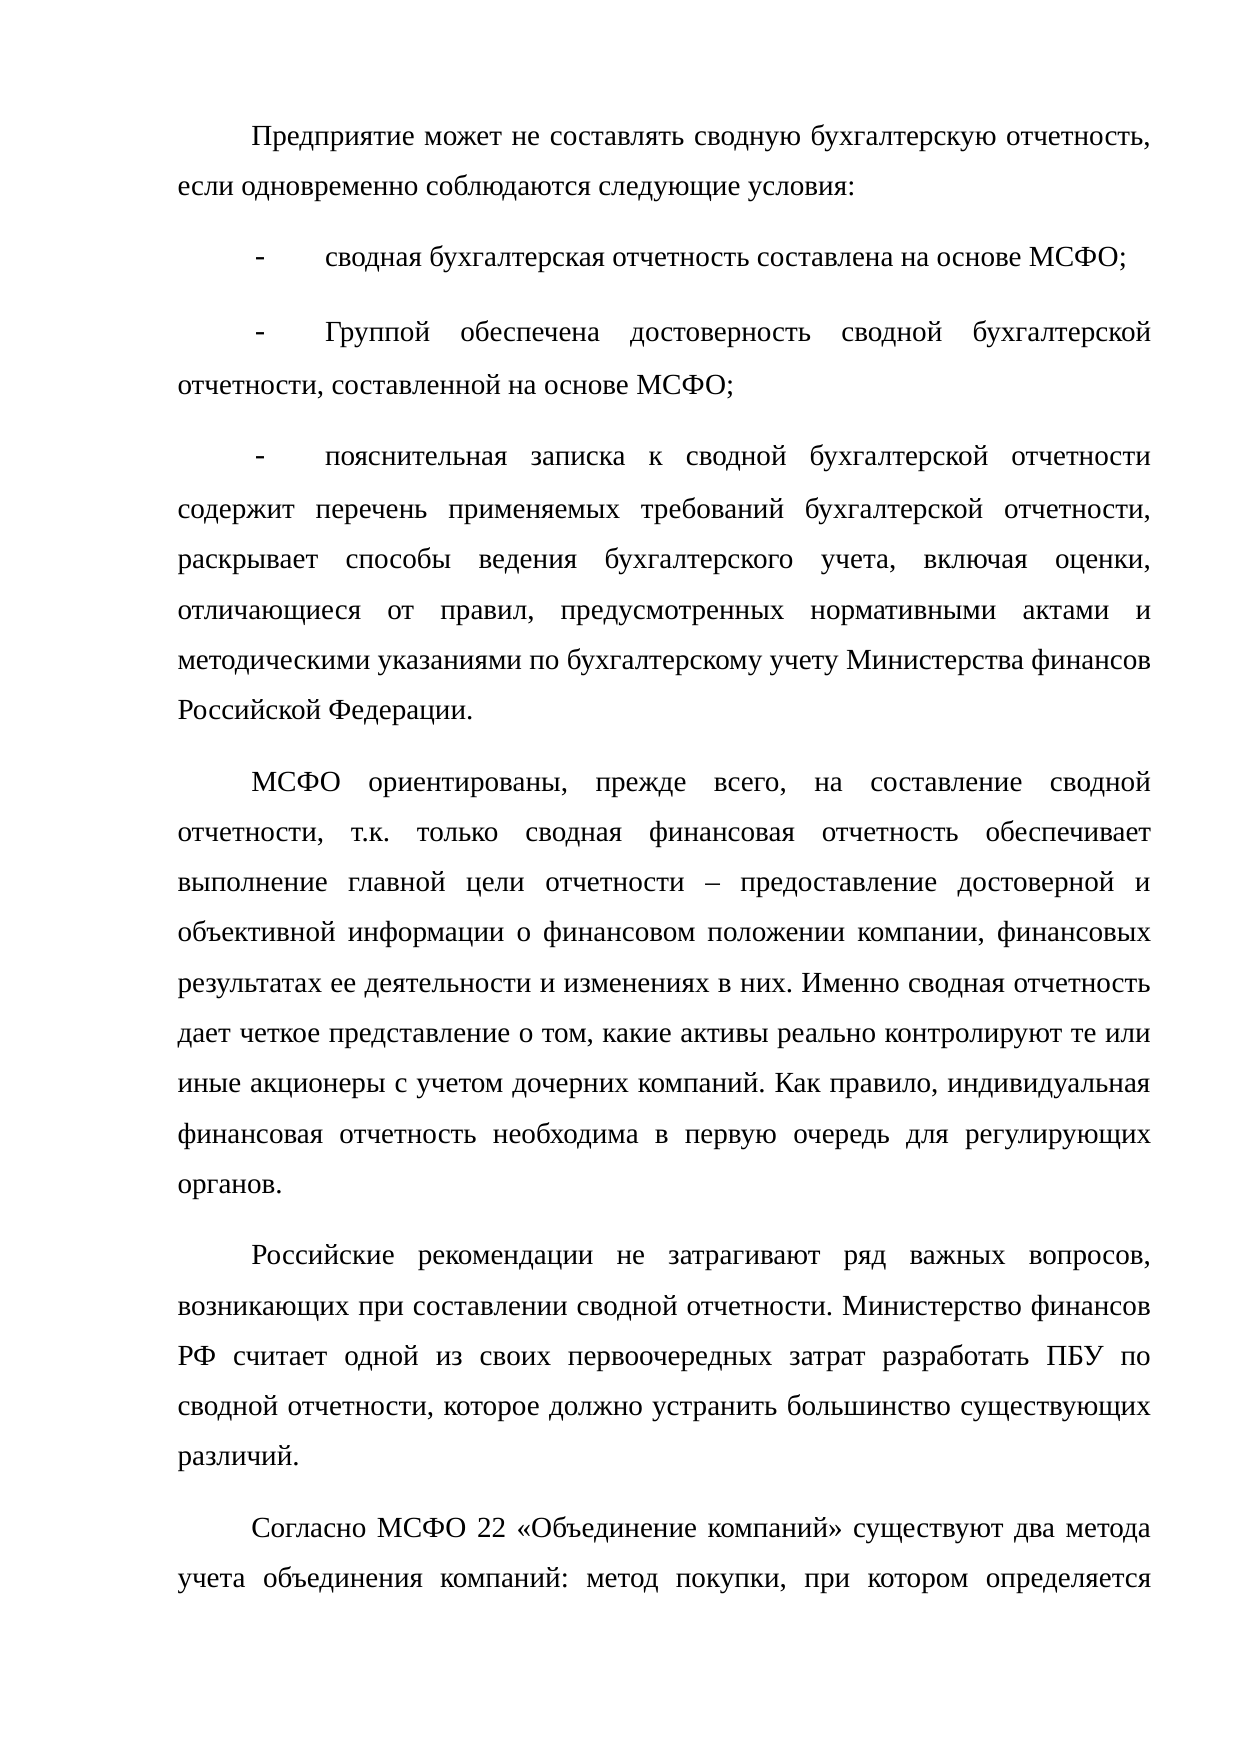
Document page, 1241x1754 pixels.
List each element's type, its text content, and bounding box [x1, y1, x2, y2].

text Согласно МСФО 22 «Объединение компаний» существуют два метода учета объединения компаний: метод покупки, при котором определяется [177, 1510, 1152, 1593]
text МСФО ориентированы, прежде всего, на составление сводной отчетности, т.к. только сводная финансовая отчетность обеспечивает выполнение главной цели отчетности – предоставление достоверной и объективной информации о финансовом положении компании, финансовых результатах ее деятельности и изменениях в них. Именно сводная отчетность дает четкое представление о том, какие активы реально контролируют те или иные акционеры с учетом дочерних компаний. Как правило, индивидуальная финансовая отчетность необходима в первую очередь для регулирующих органов. [177, 764, 1152, 1200]
list Группой обеспечена достоверность сводной бухгалтерской отчетности, составленной на основе МСФО; [177, 314, 1152, 401]
text Российские рекомендации не затрагивают ряд важных вопросов, возникающих при составлении сводной отчетности. Министерство финансов РФ считает одной из своих первоочередных затрат разработать ПБУ по сводной отчетности, которое должно устранить большинство существующих различий. [177, 1237, 1152, 1472]
list пояснительная записка к сводной бухгалтерской отчетности содержит перечень применяемых требований бухгалтерской отчетности, раскрывает способы ведения бухгалтерского учета, включая оценки, отличающиеся от правил, предусмотренных нормативными актами и методическими указаниями по бухгалтерскому учету Министерства финансов Российской Федерации. [177, 438, 1152, 726]
text Предприятие может не составлять сводную бухгалтерскую отчетность, если одновременно соблюдаются следующие условия: [177, 118, 1152, 202]
list сводная бухгалтерская отчетность составлена на основе МСФО; [177, 239, 1152, 276]
